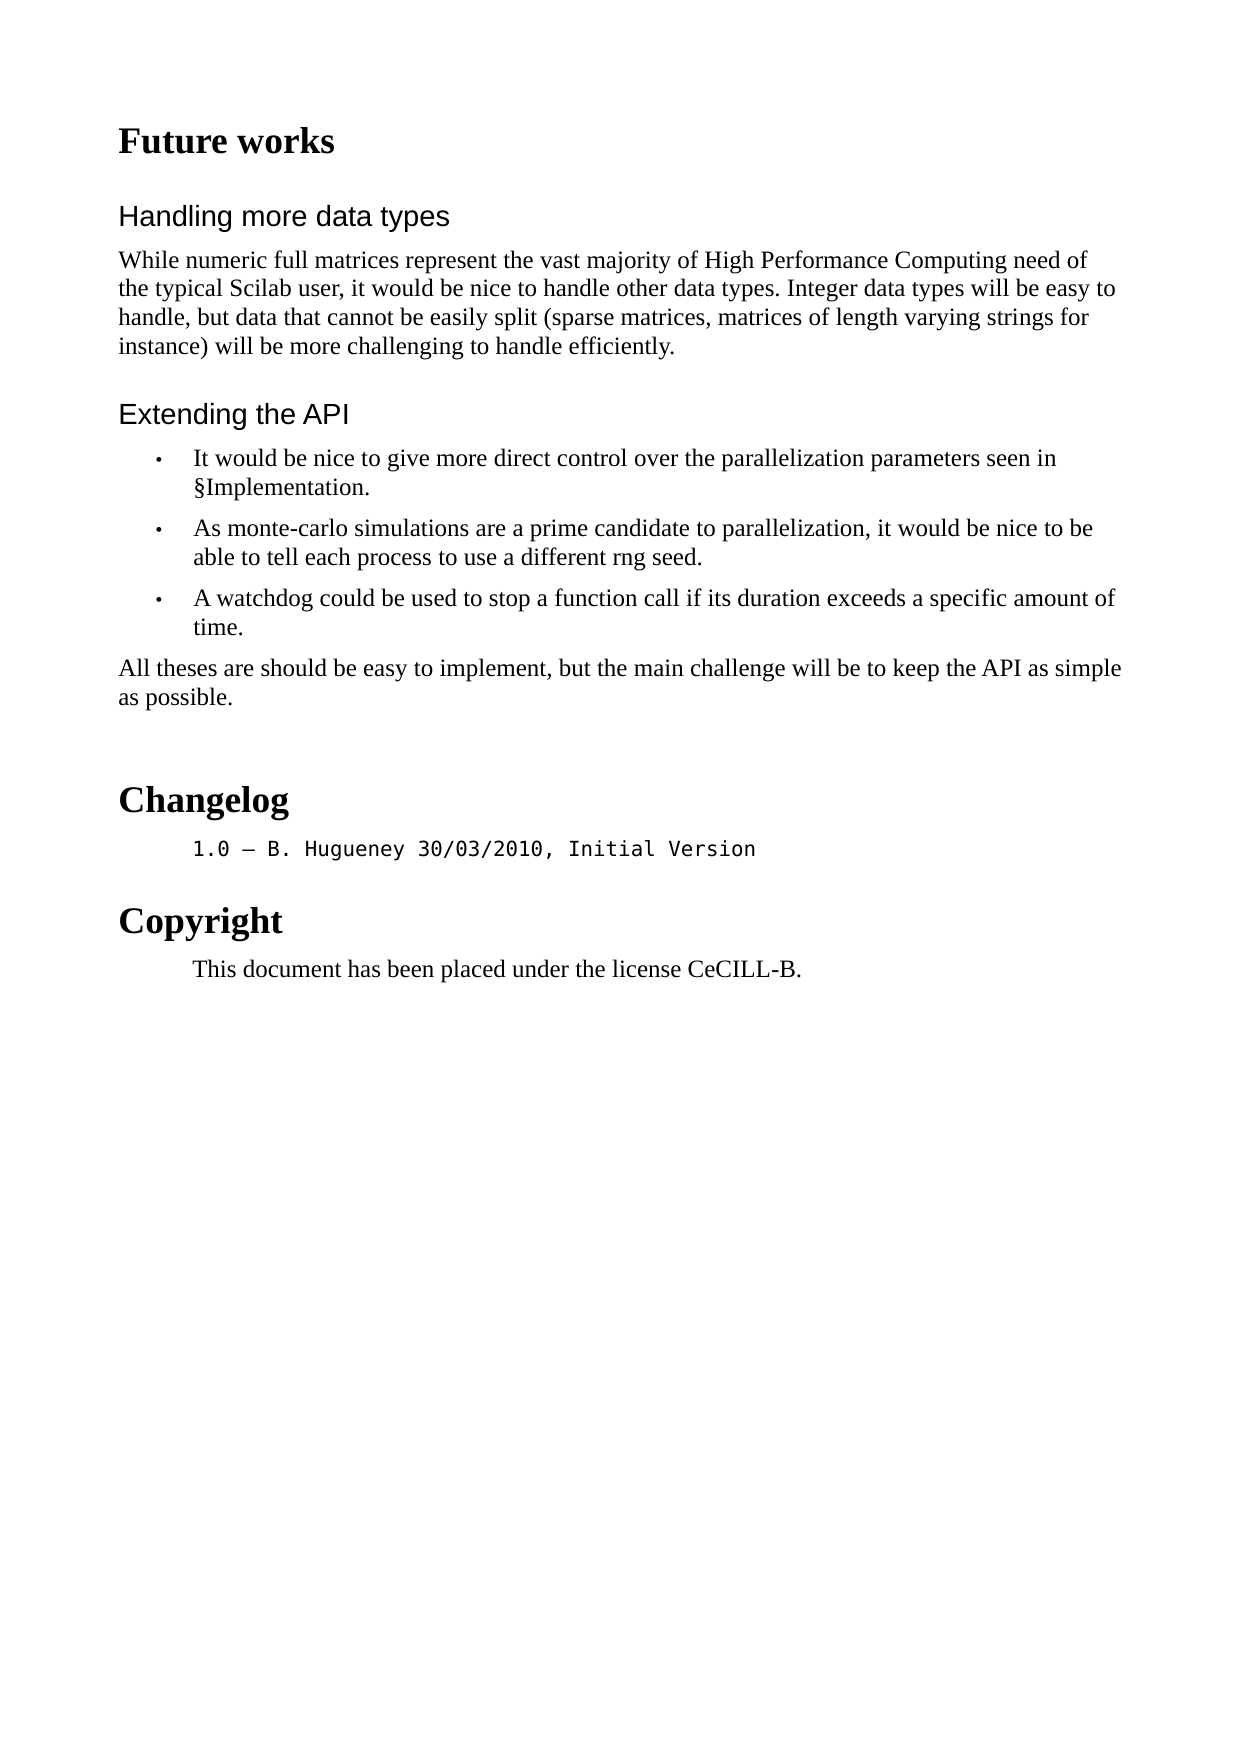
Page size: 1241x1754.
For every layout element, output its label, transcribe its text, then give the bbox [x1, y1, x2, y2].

text While numeric full matrices represent the vast majority of High Performance Computing need of the typical Scilab user, it would be nice to handle other data types. Integer data types will be easy to handle, but data that cannot be easily split (sparse matrices, matrices of length varying strings for instance) will be more challenging to handle efficiently. [118, 245, 1122, 360]
subtitle Extending the API [118, 397, 1122, 431]
list As monte-carlo simulations are a prime candidate to parallelization, it would be nice to be able to tell each process to use a different rng seed. [156, 513, 1122, 571]
subtitle Handling more data types [118, 199, 1122, 232]
list It would be nice to give more direct control over the parallelization parameters seen in §Implementation. [156, 443, 1122, 501]
list A watchdog could be used to stop a function call if its duration exceeds a specific amount of time. [156, 583, 1122, 641]
text All theses are should be easy to implement, but the main challenge will be to keep the API as simple as possible. [118, 653, 1122, 711]
text 1.0 – B. Hugueney 30/03/2010, Initial Version [118, 833, 1122, 861]
subtitle Future works [118, 118, 1122, 161]
subtitle Copyright [118, 899, 1122, 942]
subtitle Changelog [118, 777, 1122, 820]
text This document has been placed under the license CeCILL-B. [118, 954, 1122, 983]
